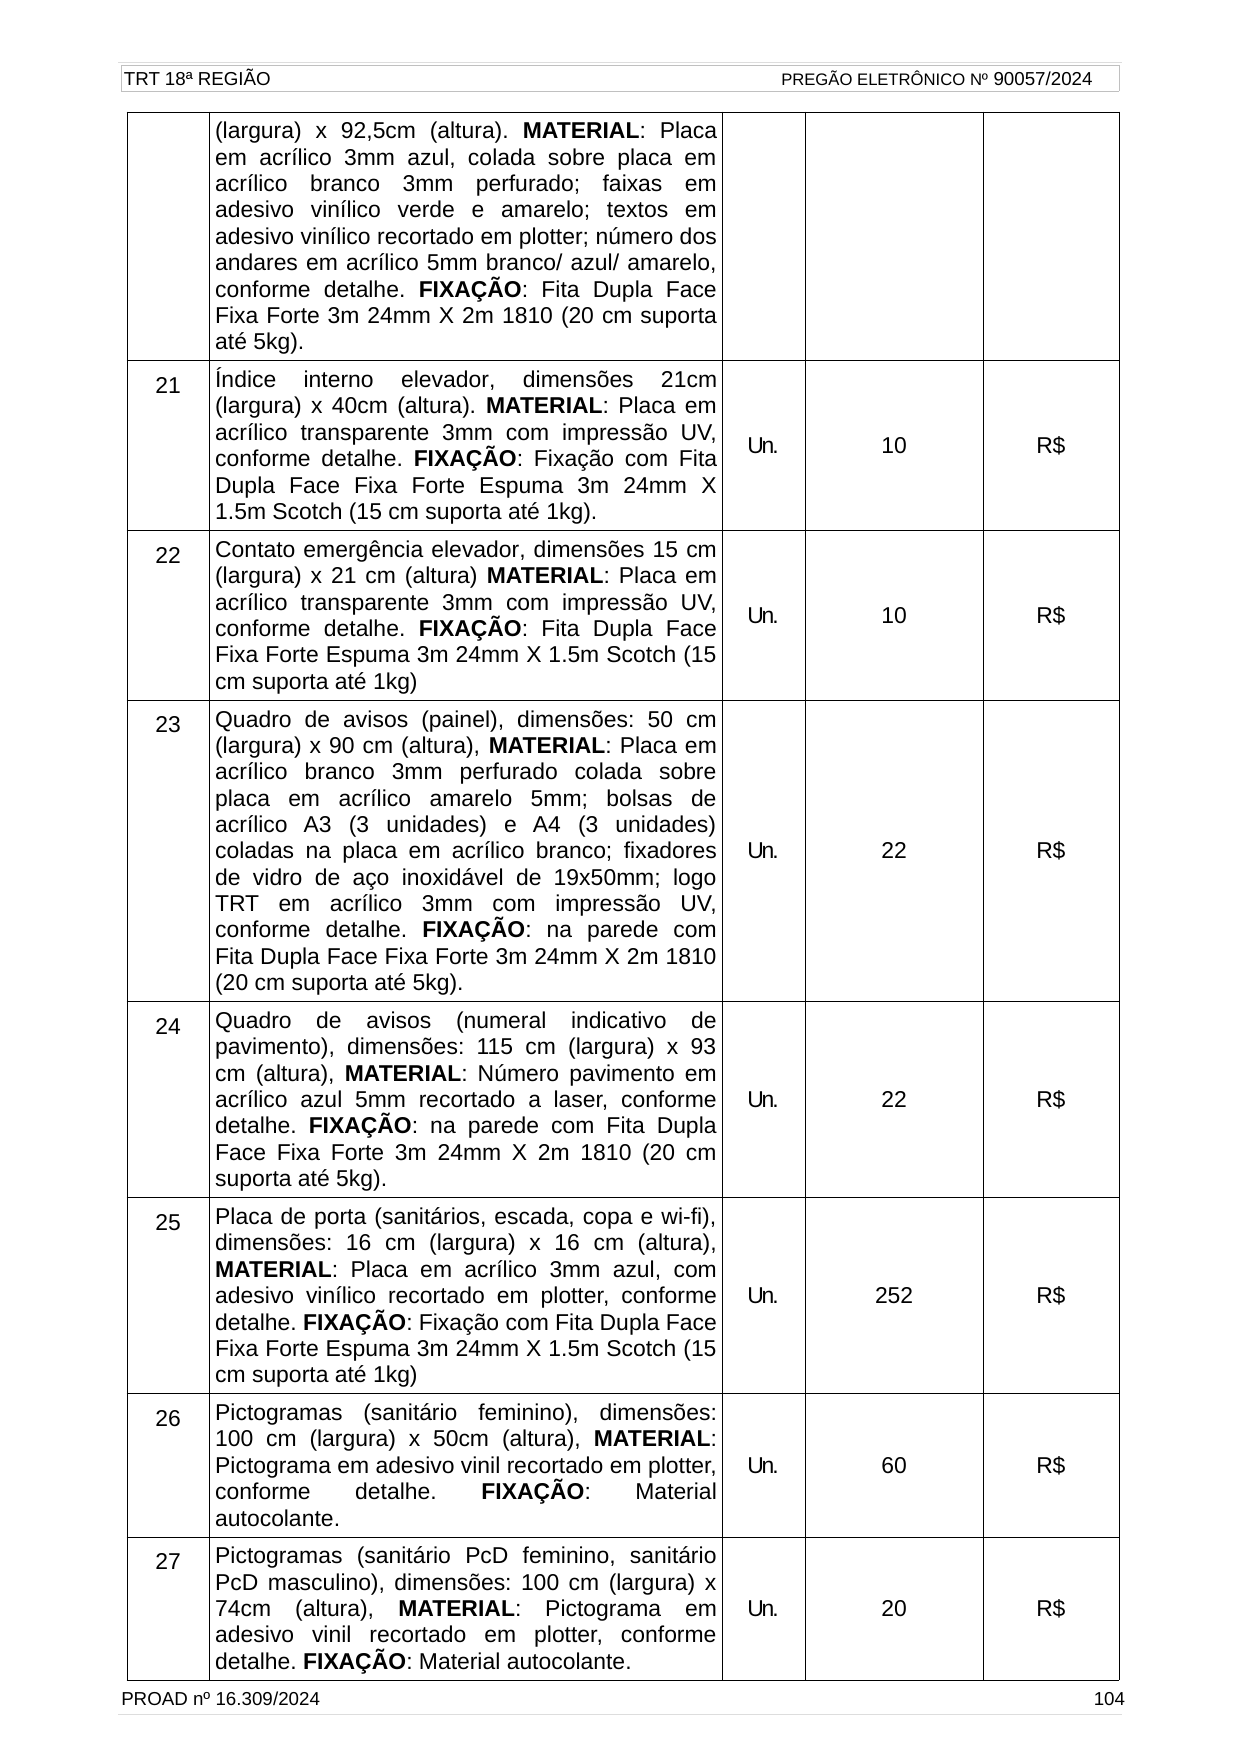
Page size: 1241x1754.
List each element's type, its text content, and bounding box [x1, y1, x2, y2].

table_cell Un. [723, 1538, 805, 1680]
table_cell [806, 113, 983, 360]
table_cell 25 [128, 1198, 209, 1393]
table_cell R$ [984, 1538, 1119, 1680]
table_cell 252 [806, 1198, 983, 1393]
table_cell Un. [723, 1394, 805, 1537]
table_cell [128, 113, 209, 360]
table_cell Pictogramas (sanitário feminino), dimensões: 100 cm (largura) x 50cm (altura), MATERIAL: Pictograma em adesivo vinil recortado em plotter, conforme detalhe. FIXAÇÃO: Material autocolante. [210, 1394, 722, 1537]
table_cell R$ [984, 361, 1119, 530]
table_cell Un. [723, 1198, 805, 1393]
table_cell 22 [806, 1002, 983, 1197]
table_cell 21 [128, 361, 209, 530]
table_cell Quadro de avisos (numeral indicativo de pavimento), dimensões: 115 cm (largura) x 93 cm (altura), MATERIAL: Número pavimento em acrílico azul 5mm recortado a laser, conforme detalhe. FIXAÇÃO: na parede com Fita Dupla Face Fixa Forte 3m 24mm X 2m 1810 (20 cm suporta até 5kg). [210, 1002, 722, 1197]
table_cell [984, 113, 1119, 360]
table_cell 23 [128, 701, 209, 1001]
table_cell R$ [984, 701, 1119, 1001]
table_cell Un. [723, 531, 805, 700]
table_cell [723, 113, 805, 360]
table_cell Quadro de avisos (painel), dimensões: 50 cm (largura) x 90 cm (altura), MATERIAL: Placa em acrílico branco 3mm perfurado colada sobre placa em acrílico amarelo 5mm; bolsas de acrílico A3 (3 unidades) e A4 (3 unidades) coladas na placa em acrílico branco; fixadores de vidro de aço inoxidável de 19x50mm; logo TRT em acrílico 3mm com impressão UV, conforme detalhe. FIXAÇÃO: na parede com Fita Dupla Face Fixa Forte 3m 24mm X 2m 1810 (20 cm suporta até 5kg). [210, 701, 722, 1001]
table_cell 10 [806, 531, 983, 700]
table_cell 20 [806, 1538, 983, 1680]
table_cell R$ [984, 1394, 1119, 1537]
table_cell Placa de porta (sanitários, escada, copa e wi-fi), dimensões: 16 cm (largura) x 16 cm (altura), MATERIAL: Placa em acrílico 3mm azul, com adesivo vinílico recortado em plotter, conforme detalhe. FIXAÇÃO: Fixação com Fita Dupla Face Fixa Forte Espuma 3m 24mm X 1.5m Scotch (15 cm suporta até 1kg) [210, 1198, 722, 1393]
table_cell 26 [128, 1394, 209, 1537]
table_cell 22 [128, 531, 209, 700]
table_cell Índice interno elevador, dimensões 21cm (largura) x 40cm (altura). MATERIAL: Placa em acrílico transparente 3mm com impressão UV, conforme detalhe. FIXAÇÃO: Fixação com Fita Dupla Face Fixa Forte Espuma 3m 24mm X 1.5m Scotch (15 cm suporta até 1kg). [210, 361, 722, 530]
table_cell R$ [984, 1002, 1119, 1197]
table_cell 10 [806, 361, 983, 530]
table_cell Un. [723, 361, 805, 530]
table_cell 27 [128, 1538, 209, 1680]
table_cell 60 [806, 1394, 983, 1537]
table_cell 24 [128, 1002, 209, 1197]
table_cell Contato emergência elevador, dimensões 15 cm (largura) x 21 cm (altura) MATERIAL: Placa em acrílico transparente 3mm com impressão UV, conforme detalhe. FIXAÇÃO: Fita Dupla Face Fixa Forte Espuma 3m 24mm X 1.5m Scotch (15 cm suporta até 1kg) [210, 531, 722, 700]
table_cell 22 [806, 701, 983, 1001]
table_cell Un. [723, 701, 805, 1001]
table_cell R$ [984, 1198, 1119, 1393]
table_cell (largura) x 92,5cm (altura). MATERIAL: Placa em acrílico 3mm azul, colada sobre placa em acrílico branco 3mm perfurado; faixas em adesivo vinílico verde e amarelo; textos em adesivo vinílico recortado em plotter; número dos andares em acrílico 5mm branco/ azul/ amarelo, conforme detalhe. FIXAÇÃO: Fita Dupla Face Fixa Forte 3m 24mm X 2m 1810 (20 cm suporta até 5kg). [210, 113, 722, 360]
table_cell R$ [984, 531, 1119, 700]
table_cell Un. [723, 1002, 805, 1197]
table_cell Pictogramas (sanitário PcD feminino, sanitário PcD masculino), dimensões: 100 cm (largura) x 74cm (altura), MATERIAL: Pictograma em adesivo vinil recortado em plotter, conforme detalhe. FIXAÇÃO: Material autocolante. [210, 1538, 722, 1680]
